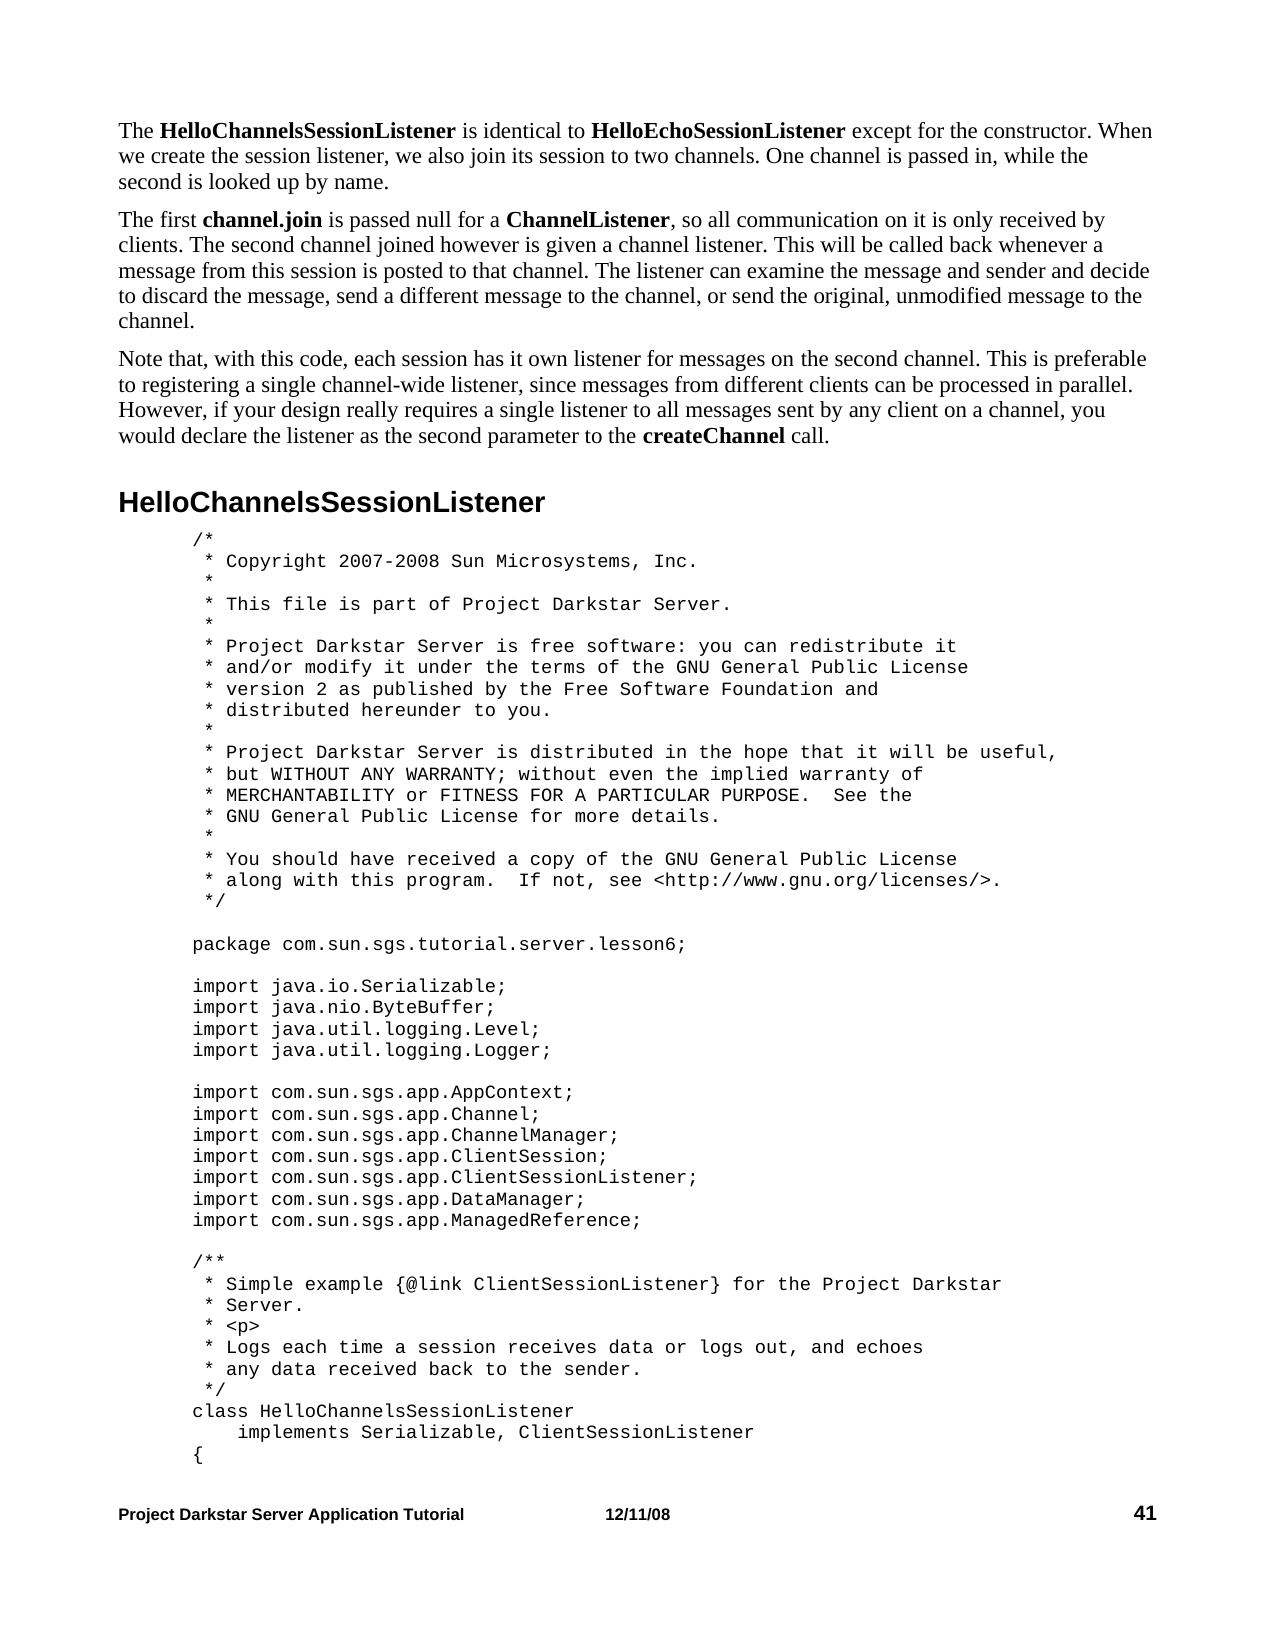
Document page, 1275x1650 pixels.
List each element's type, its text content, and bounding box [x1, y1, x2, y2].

text { [192, 1444, 1098, 1466]
text */ [192, 892, 1098, 913]
text import com.sun.sgs.app.ClientSessionListener; [192, 1168, 1098, 1189]
text * distributed hereunder to you. [192, 701, 1098, 722]
text */ [192, 1381, 1098, 1402]
text * Simple example {@link ClientSessionListener} for the Project Darkstar [192, 1274, 1098, 1296]
text * This file is part of Project Darkstar Server. [192, 594, 1098, 616]
text import java.util.logging.Logger; [192, 1041, 1098, 1062]
text implements Serializable, ClientSessionListener [192, 1423, 1098, 1444]
text import com.sun.sgs.app.DataManager; [192, 1189, 1098, 1211]
text * [192, 616, 1098, 637]
text * You should have received a copy of the GNU General Public License [192, 849, 1098, 871]
text * but WITHOUT ANY WARRANTY; without even the implied warranty of [192, 764, 1098, 786]
text import java.io.Serializable; [192, 977, 1098, 998]
text The first channel.join is passed null for a ChannelListener, so all communication on it is only received by clients. The second channel joined however is given a channel listener. This will be called back whenever a message from this session is posted to that channel. The listener can examine the message and sender and decide to discard the message, send a different message to the channel, or send the original, unmodified message to the channel. [118, 207, 1157, 334]
text * MERCHANTABILITY or FITNESS FOR A PARTICULAR PURPOSE. See the [192, 786, 1098, 807]
text * Project Darkstar Server is free software: you can redistribute it [192, 637, 1098, 658]
text * any data received back to the sender. [192, 1359, 1098, 1381]
text import com.sun.sgs.app.ManagedReference; [192, 1211, 1098, 1232]
text import com.sun.sgs.app.ChannelManager; [192, 1126, 1098, 1147]
text import com.sun.sgs.app.AppContext; [192, 1083, 1098, 1104]
text Note that, with this code, each session has it own listener for messages on the second channel. This is preferable to registering a single channel-wide listener, since messages from different clients can be processed in parallel. However, if your design really requires a single listener to all messages sent by any client on a channel, you would declare the listener as the second parameter to the createChannel call. [118, 346, 1157, 448]
text /* [192, 531, 1098, 552]
text * Logs each time a session receives data or logs out, and echoes [192, 1338, 1098, 1359]
text /** [192, 1253, 1098, 1274]
subtitle HelloChannelsSessionListener [118, 486, 1157, 518]
text import java.util.logging.Level; [192, 1019, 1098, 1041]
text import java.nio.ByteBuffer; [192, 998, 1098, 1019]
text import com.sun.sgs.app.ClientSession; [192, 1147, 1098, 1168]
text * [192, 722, 1098, 743]
text * and/or modify it under the terms of the GNU General Public License [192, 658, 1098, 679]
text * Server. [192, 1296, 1098, 1317]
text * Project Darkstar Server is distributed in the hope that it will be useful, [192, 743, 1098, 764]
text The HelloChannelsSessionListener is identical to HelloEchoSessionListener except for the constructor. When we create the session listener, we also join its session to two channels. One channel is passed in, while the second is looked up by name. [118, 118, 1157, 194]
text * [192, 828, 1098, 849]
text * <p> [192, 1317, 1098, 1338]
text * GNU General Public License for more details. [192, 807, 1098, 828]
text * along with this program. If not, see <http://www.gnu.org/licenses/>. [192, 871, 1098, 892]
text * Copyright 2007-2008 Sun Microsystems, Inc. [192, 552, 1098, 573]
text import com.sun.sgs.app.Channel; [192, 1104, 1098, 1126]
text package com.sun.sgs.tutorial.server.lesson6; [192, 934, 1098, 956]
text class HelloChannelsSessionListener [192, 1402, 1098, 1423]
text * [192, 573, 1098, 594]
text * version 2 as published by the Free Software Foundation and [192, 679, 1098, 701]
